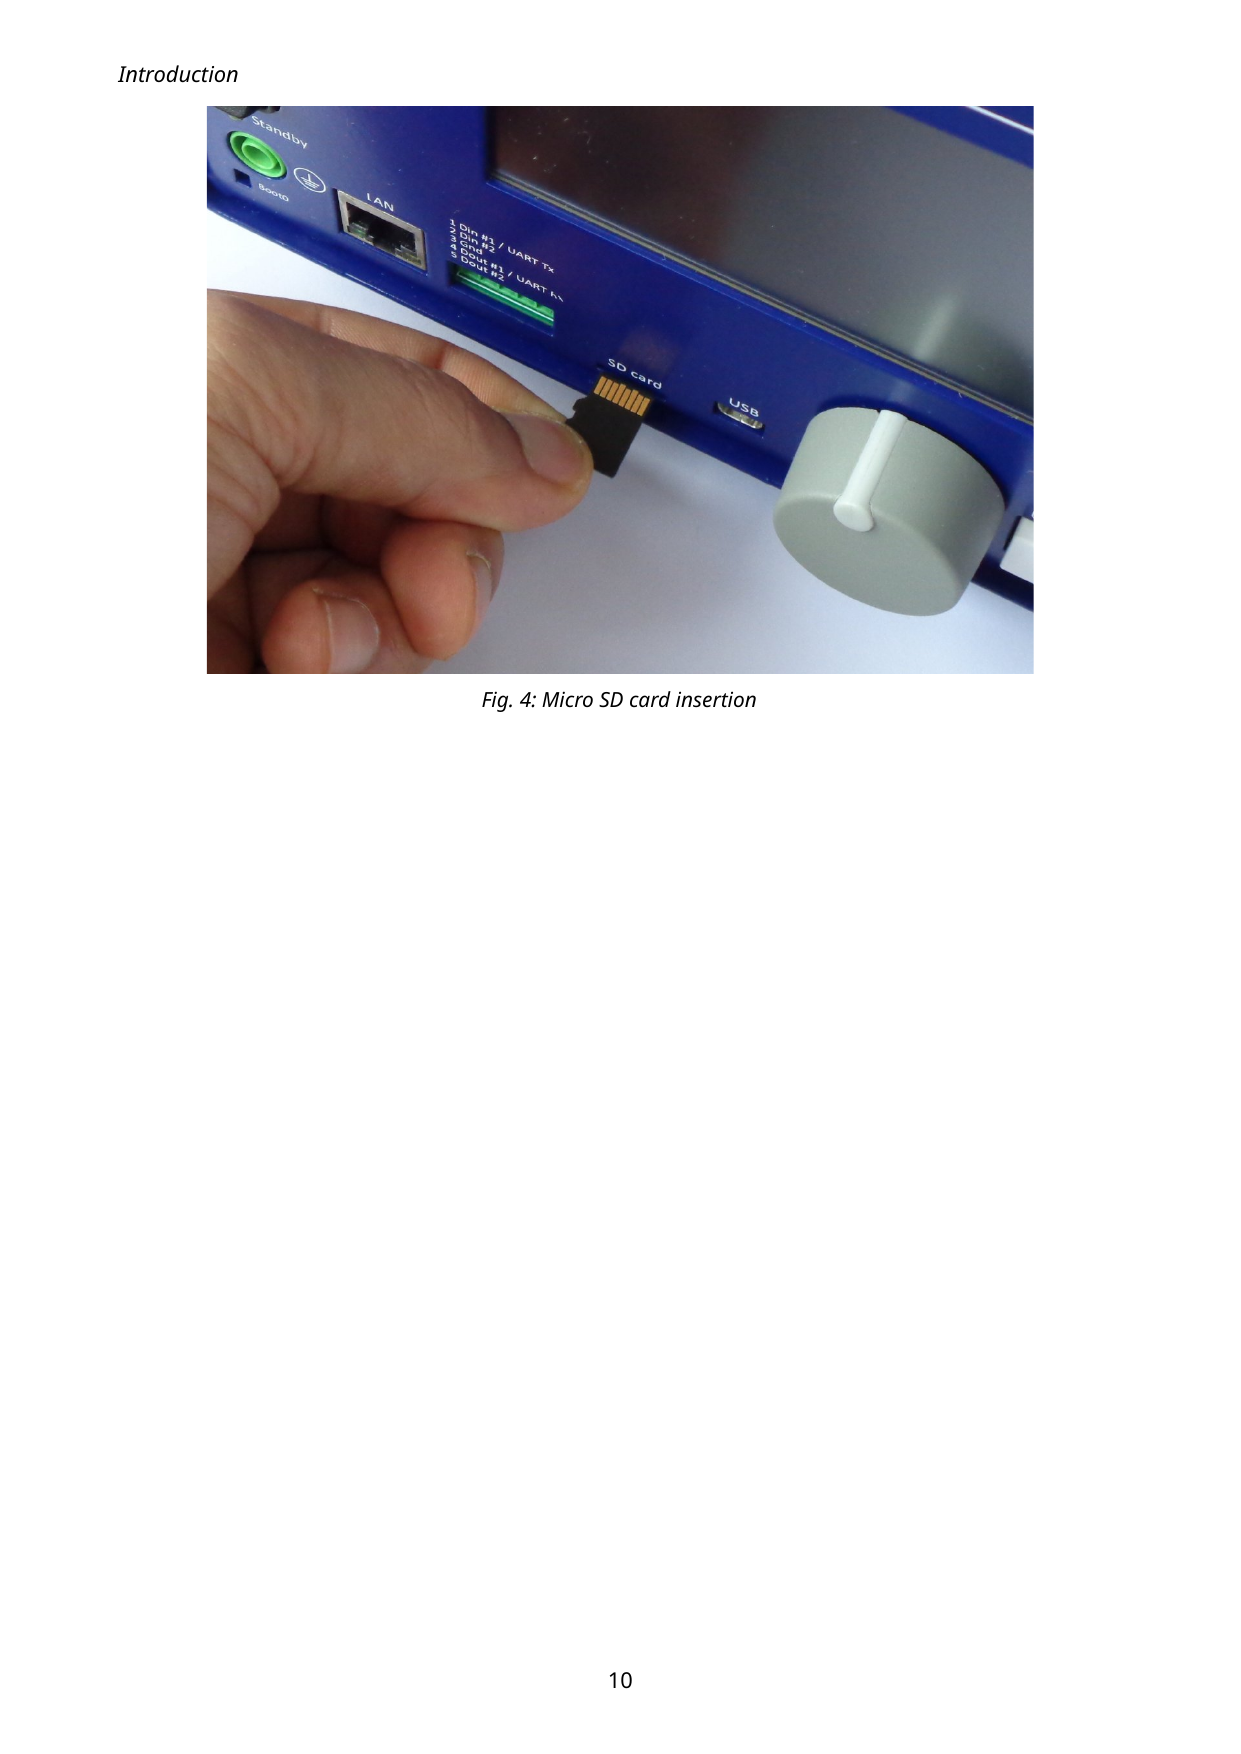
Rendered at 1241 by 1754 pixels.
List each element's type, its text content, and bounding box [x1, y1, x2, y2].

text Fig. 4: Micro SD card insertion [207, 674, 1033, 714]
picture [206, 106, 1034, 674]
